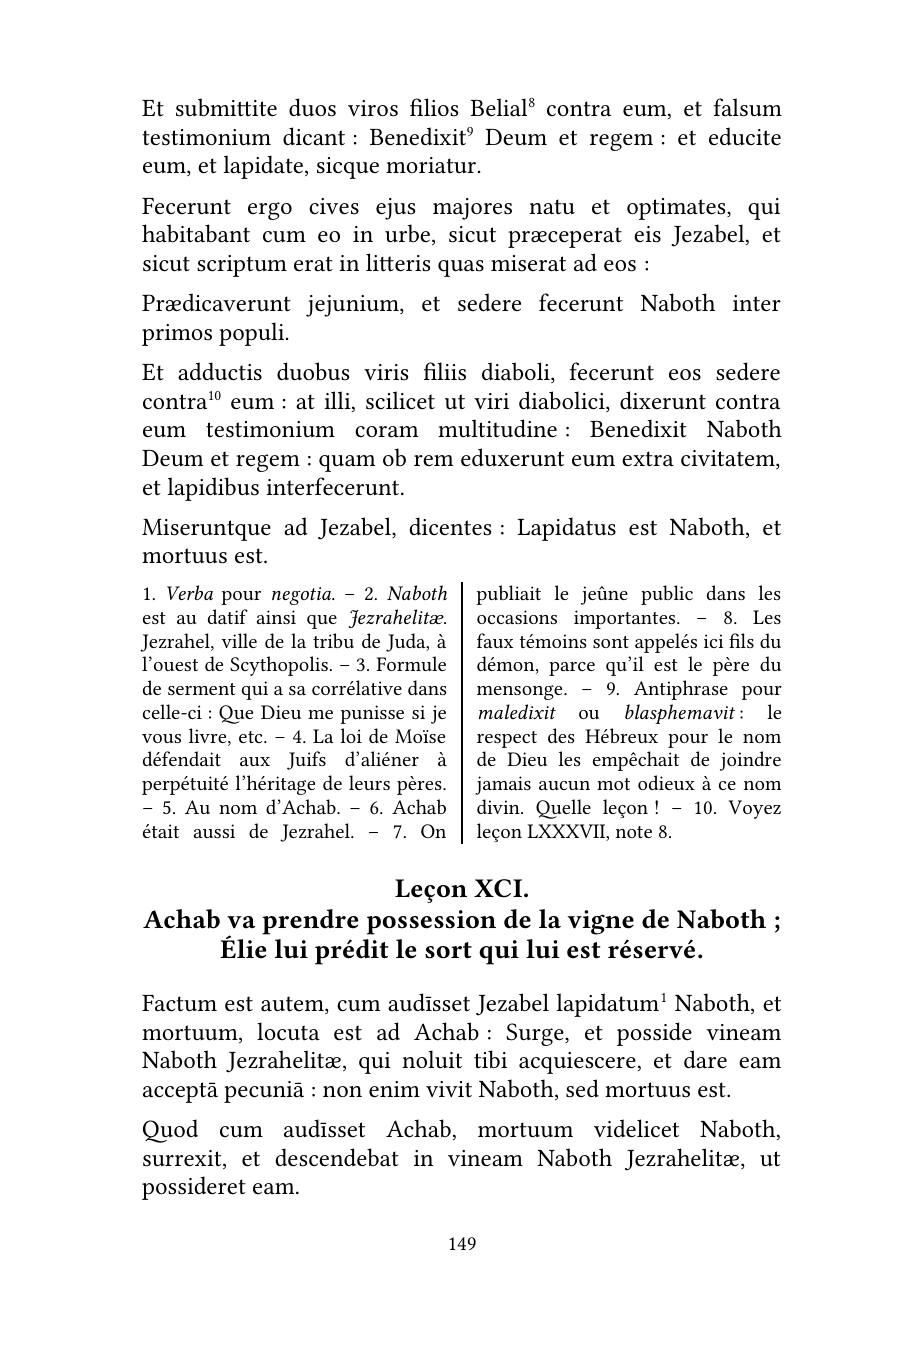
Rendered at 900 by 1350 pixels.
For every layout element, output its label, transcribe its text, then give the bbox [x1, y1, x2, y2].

text Fecerunt ergo cives ejus majores natu et optimates, qui habitabant cum eo in urbe, sicut præceperat eis Jezabel, et sicut scriptum erat in litteris quas miserat ad eos : [142, 192, 782, 278]
text Et adductis duobus viris filiis diaboli, fecerunt eos sedere contra10 eum : at illi, scilicet ut viri diabolici, dixerunt contra eum testimonium coram multitudine : Benedixit Naboth Deum et regem : quam ob rem eduxerunt eum extra civitatem, et lapidibus interfecerunt. [142, 358, 782, 501]
text Quod cum audīsset Achab, mortuum videlicet Naboth, surrexit, et descendebat in vineam Naboth Jezrahelitæ, ut possideret eam. [142, 1115, 782, 1201]
text Prædicaverunt jejunium, et sedere fecerunt Naboth inter primos populi. [142, 289, 782, 347]
text Factum est autem, cum audīsset Jezabel lapidatum1 Naboth, et mortuum, locuta est ad Achab : Surge, et posside vineam Naboth Jezrahelitæ, qui noluit tibi acquiescere, et dare eam acceptā pecuniā : non enim vivit Naboth, sed mortuus est. [142, 989, 782, 1103]
text Et submittite duos viros filios Belial8 contra eum, et falsum testimonium dicant : Benedixit9 Deum et regem : et educite eum, et lapidate, sicque moriatur. [142, 94, 782, 180]
text Miseruntque ad Jezabel, dicentes : Lapidatus est Naboth, et mortuus est. [142, 513, 782, 570]
text Leçon XCI. Achab va prendre possession de la vigne de Naboth ; Élie lui prédit le sort qui lui est réservé. [142, 873, 782, 966]
text publiait le jeûne public dans les occasions importantes. – 8. Les faux témoins sont appelés ici fils du démon, parce qu’il est le père du mensonge. – 9. Antiphrase pour maledixit ou blasphemavit : le respect des Hébreux pour le nom de Dieu les empêchait de joindre jamais aucun mot odieux à ce nom divin. Quelle leçon ! – 10. Voyez leçon LXXXVII, note 8. [476, 582, 782, 843]
text 1. Verba pour negotia. – 2. Naboth est au datif ainsi que Jezrahelitæ. Jezrahel, ville de la tribu de Juda, à l’ouest de Scythopolis. – 3. Formule de serment qui a sa corrélative dans celle-ci : Que Dieu me punisse si je vous livre, etc. – 4. La loi de Moïse défendait aux Juifs d’aliéner à perpétuité l’héritage de leurs pères. – 5. Au nom d’Achab. – 6. Achab était aussi de Jezrahel. – 7. On [142, 582, 447, 843]
